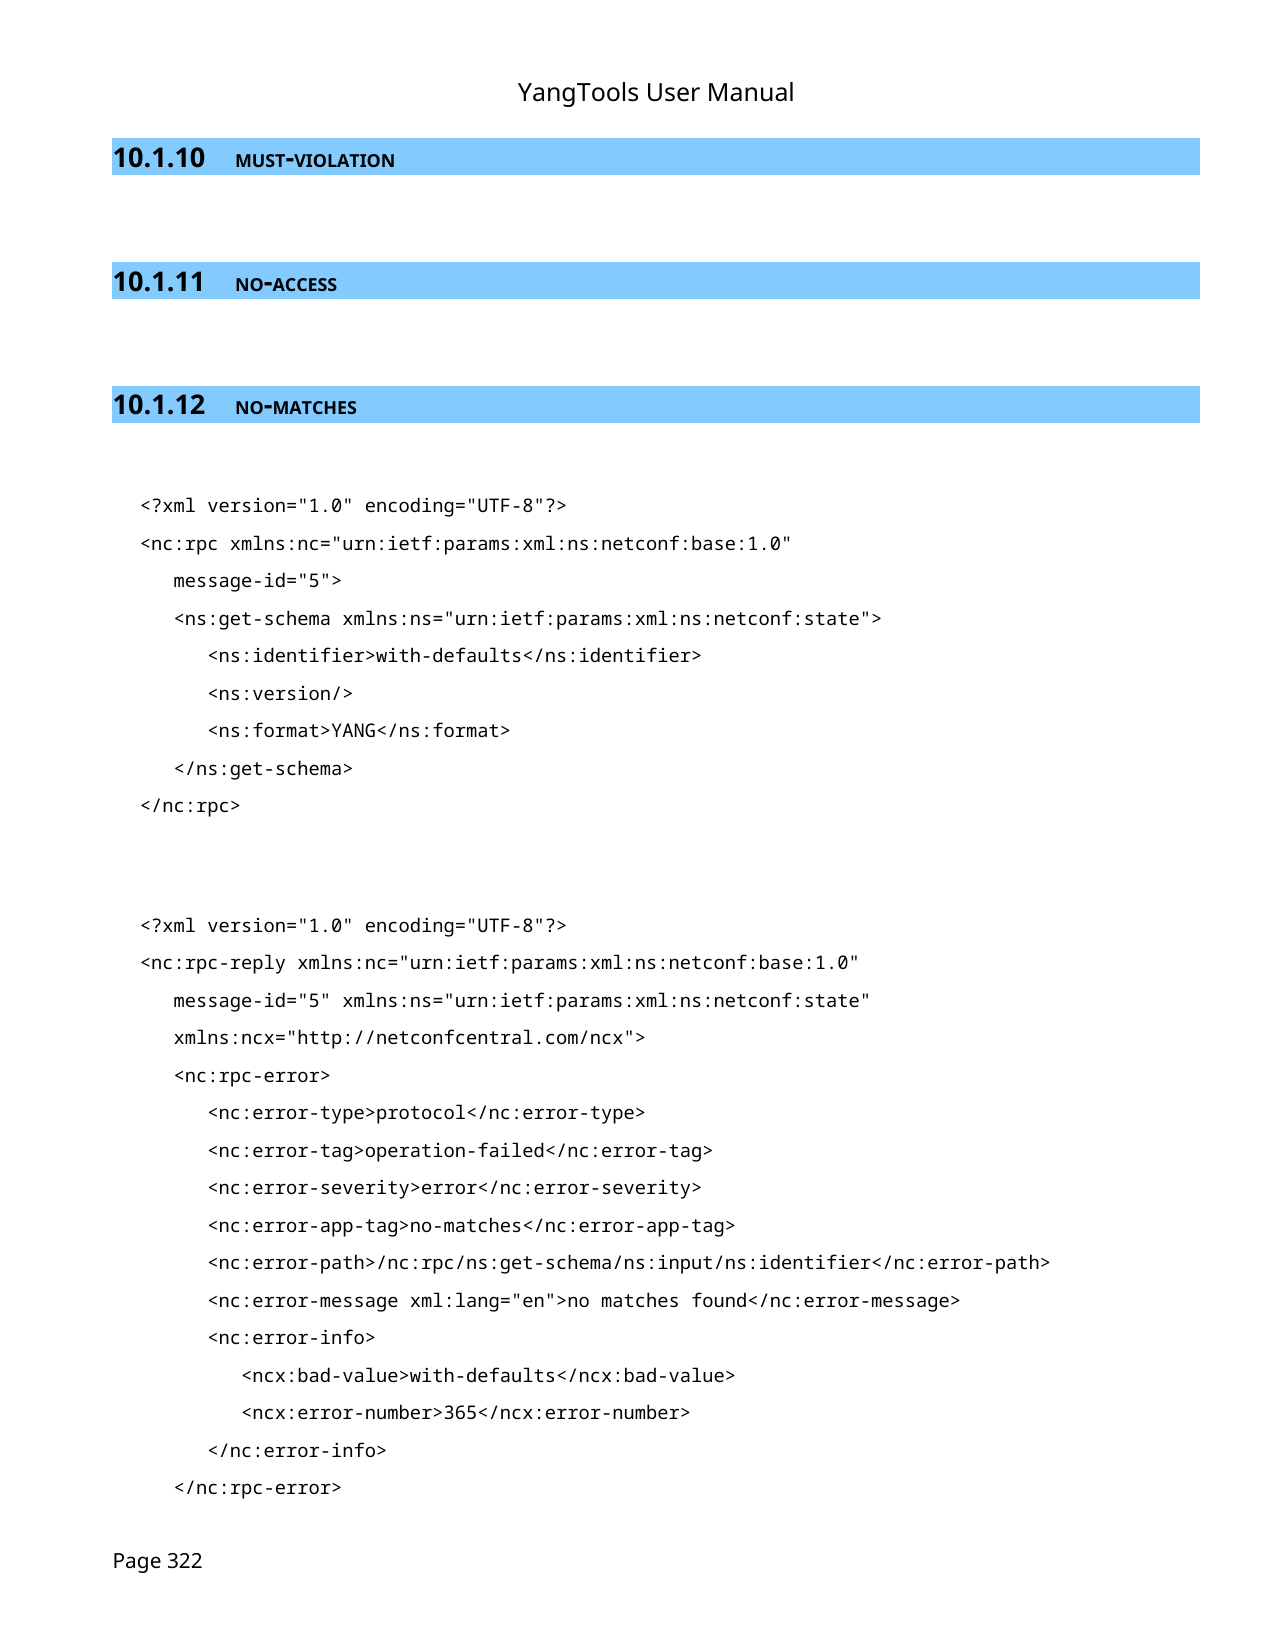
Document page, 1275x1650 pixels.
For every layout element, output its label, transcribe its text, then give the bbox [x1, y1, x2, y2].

text <ns:version/> [139, 680, 1200, 706]
text </nc:rpc-error> [139, 1475, 1200, 1500]
text <nc:error-path>/nc:rpc/ns:get-schema/ns:input/ns:identifier</nc:error-path> [139, 1250, 1200, 1275]
text <nc:error-info> [139, 1325, 1200, 1350]
text xmlns:ncx="http://netconfcentral.com/ncx"> [139, 1025, 1200, 1050]
text message-id="5"> [139, 568, 1200, 593]
subtitle must-violation [112, 138, 1200, 175]
text </nc:error-info> [139, 1437, 1200, 1463]
subtitle no-access [112, 262, 1200, 299]
text <ncx:bad-value>with-defaults</ncx:bad-value> [139, 1362, 1200, 1388]
text <nc:error-app-tag>no-matches</nc:error-app-tag> [139, 1212, 1200, 1238]
text message-id="5" xmlns:ns="urn:ietf:params:xml:ns:netconf:state" [139, 987, 1200, 1013]
text <nc:error-type>protocol</nc:error-type> [139, 1100, 1200, 1125]
text </nc:rpc> [139, 793, 1200, 818]
text <ncx:error-number>365</ncx:error-number> [139, 1400, 1200, 1425]
text <ns:identifier>with-defaults</ns:identifier> [139, 643, 1200, 668]
text </ns:get-schema> [139, 755, 1200, 781]
text <nc:rpc xmlns:nc="urn:ietf:params:xml:ns:netconf:base:1.0" [139, 530, 1200, 556]
text <?xml version="1.0" encoding="UTF-8"?> [139, 493, 1200, 518]
text <ns:format>YANG</ns:format> [139, 718, 1200, 743]
text <nc:rpc-error> [139, 1062, 1200, 1088]
text <ns:get-schema xmlns:ns="urn:ietf:params:xml:ns:netconf:state"> [139, 605, 1200, 631]
text <nc:error-tag>operation-failed</nc:error-tag> [139, 1137, 1200, 1163]
subtitle no-matches [112, 386, 1200, 423]
text <nc:error-severity>error</nc:error-severity> [139, 1175, 1200, 1200]
text <nc:error-message xml:lang="en">no matches found</nc:error-message> [139, 1287, 1200, 1313]
text <nc:rpc-reply xmlns:nc="urn:ietf:params:xml:ns:netconf:base:1.0" [139, 950, 1200, 975]
text <?xml version="1.0" encoding="UTF-8"?> [139, 912, 1200, 938]
